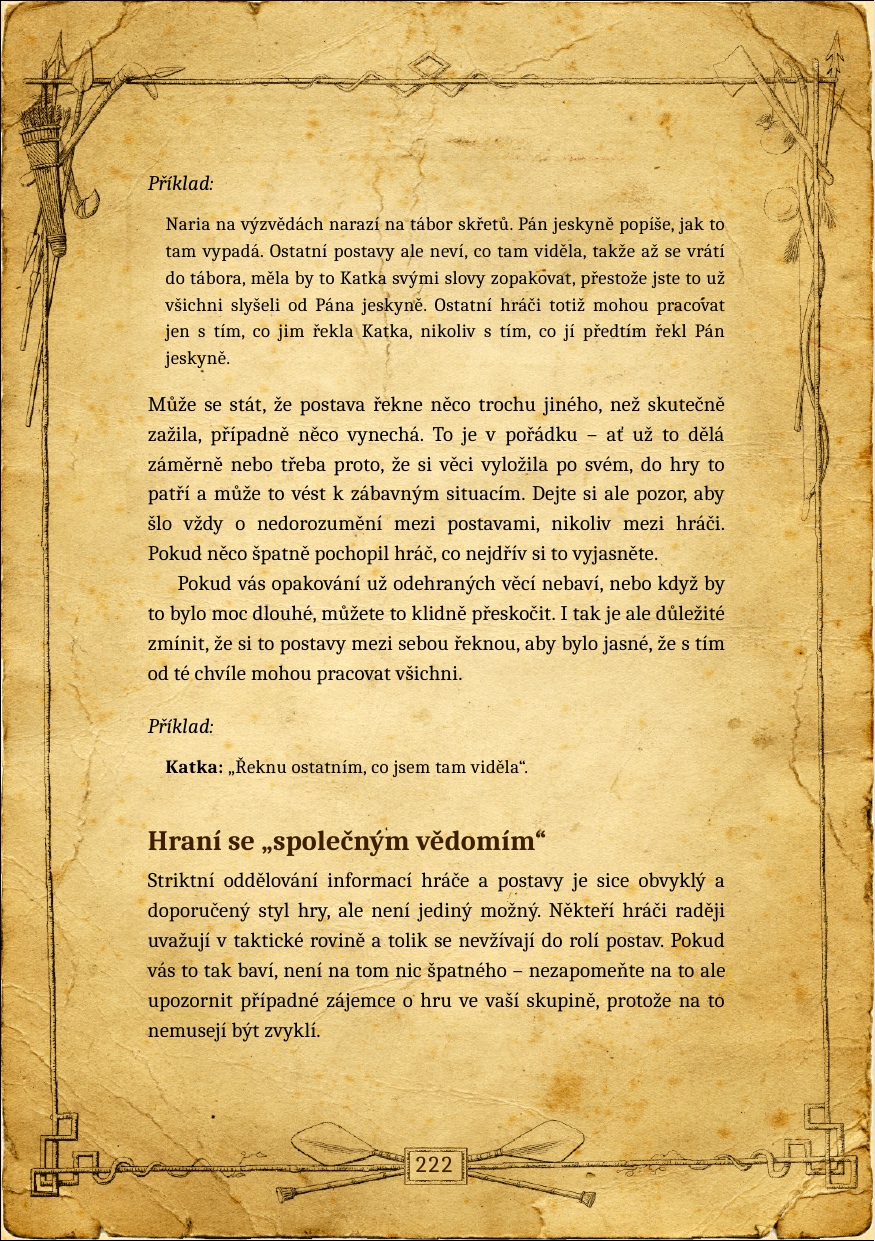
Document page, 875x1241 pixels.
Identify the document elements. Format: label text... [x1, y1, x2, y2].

text Příklad: [148, 172, 726, 196]
picture [1, 1, 874, 1240]
text Příklad: [148, 715, 726, 739]
text Katka: „Řeknu ostatním, co jsem tam viděla“. [165, 757, 726, 778]
text Naria na výzvědách narazí na tábor skřetů. Pán jeskyně popíše, jak to tam vypadá. Ostatní postavy ale neví, co tam viděla, takže až se vrátí do tábora, měla by to Katka svými slovy zopakovat, přestože jste to už všichni slyšeli od Pána jeskyně. Ostatní hráči totiž mohou pracovat jen s tím, co jim řekla Katka, nikoliv s tím, co jí předtím řekl Pán jeskyně. [165, 213, 726, 369]
subtitle Hraní se „společným vědomím“ [148, 825, 726, 857]
text Může se stát, že postava řekne něco trochu jiného, než skutečně zažila, případně něco vynechá. To je v pořádku – ať už to dělá záměrně nebo třeba proto, že si věci vyložila po svém, do hry to patří a může to vést k zábavným situacím. Dejte si ale pozor, aby šlo vždy o nedorozumění mezi postavami, nikoliv mezi hráči. Pokud něco špatně pochopil hráč, co nejdřív si to vyjasněte. Pokud vás opakování už odehraných věcí nebaví, nebo když by to bylo moc dlouhé, můžete to klidně přeskočit. I tak je ale důležité zmínit, že si to postavy mezi sebou řeknou, aby bylo jasné, že s tím od té chvíle mohou pracovat všichni. [148, 392, 726, 685]
text Striktní oddělování informací hráče a postavy je sice obvyklý a doporučený styl hry, ale není jediný možný. Někteří hráči raději uvažují v taktické rovině a tolik se nevžívají do rolí postav. Pokud vás to tak baví, není na tom nic špatného – nezapomeňte na to ale upozornit případné zájemce o hru ve vaší skupině, protože na to nemusejí být zvyklí. [148, 869, 726, 1042]
